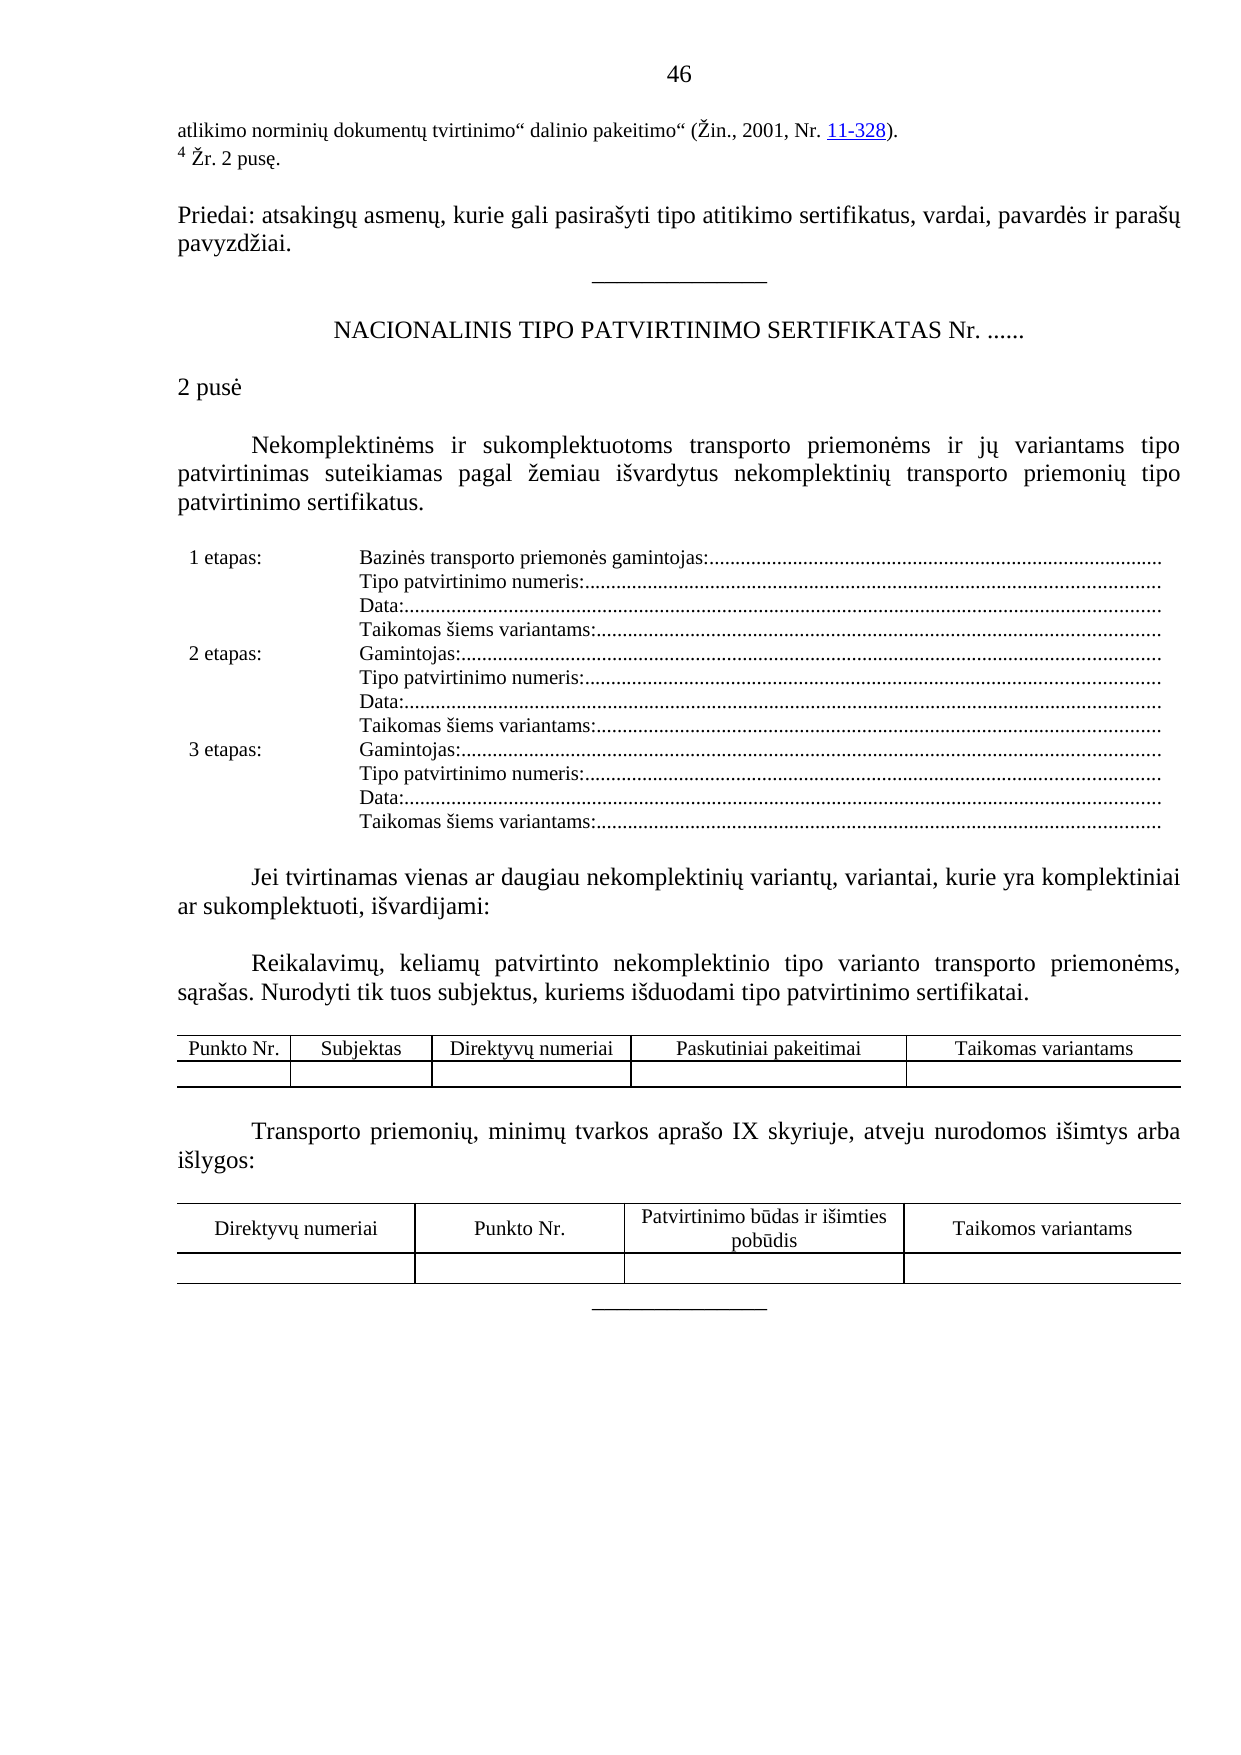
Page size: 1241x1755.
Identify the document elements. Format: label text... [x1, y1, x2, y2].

table_cell [902, 1062, 906, 1086]
table_cell 2 etapas: [177, 641, 348, 737]
text atlikimo norminių dokumentų tvirtinimo“ dalinio pakeitimo“ (Žin., 2001, Nr. 11-328). [177, 118, 1181, 142]
text NACIONALINIS TIPO PATVIRTINIMO SERTIFIKATAS Nr. ...... [177, 315, 1181, 343]
table_cell [625, 1254, 903, 1282]
text Jei tvirtinamas vienas ar daugiau nekomplektinių variantų, variantai, kurie yra komplektiniai ar sukomplektuoti, išvardijami: [177, 862, 1181, 920]
table_header Bazinės transporto priemonės gamintojas: Tipo patvirtinimo numeris: Data: Taikomas šiems variantams: [348, 545, 1181, 641]
text ______________ [177, 1284, 1181, 1313]
table_cell [177, 1254, 414, 1282]
text Transporto priemonių, minimų tvarkos aprašo IX skyriuje, atveju nurodomos išimtys arba išlygos: [177, 1116, 1181, 1174]
table_header Direktyvų numeriai [177, 1204, 414, 1252]
table_cell [177, 1062, 181, 1086]
table_cell 3 etapas: [177, 737, 348, 833]
text Reikalavimų, keliamų patvirtinto nekomplektinio tipo varianto transporto priemonėms, sąrašas. Nurodyti tik tuos subjektus, kuriems išduodami tipo patvirtinimo sertifikatai. [177, 948, 1181, 1006]
table_cell [907, 1062, 911, 1086]
table_cell [1177, 1062, 1181, 1086]
text 4 Žr. 2 pusę. [177, 142, 1181, 171]
table_header 1 etapas: [177, 545, 348, 641]
table_cell [286, 1062, 290, 1086]
text 2 pusė [177, 372, 1181, 401]
text ______________ [177, 257, 1181, 286]
text Nekomplektinėms ir sukomplektuotoms transporto priemonėms ir jų variantams tipo patvirtinimas suteikiamas pagal žemiau išvardytus nekomplektinių transporto priemonių tipo patvirtinimo sertifikatus. [177, 430, 1181, 516]
table_header Punkto Nr. [416, 1204, 624, 1252]
table_cell Gamintojas: Tipo patvirtinimo numeris: Data: Taikomas šiems variantams: [348, 737, 1181, 833]
table_cell [416, 1254, 624, 1282]
table_header Taikomos variantams [905, 1204, 1181, 1252]
text Priedai: atsakingų asmenų, kurie gali pasirašyti tipo atitikimo sertifikatus, vardai, pavardės ir parašų pavyzdžiai. [177, 200, 1181, 257]
table_cell Gamintojas: Tipo patvirtinimo numeris: Data: Taikomas šiems variantams: [348, 641, 1181, 737]
table_cell [1177, 1254, 1181, 1282]
